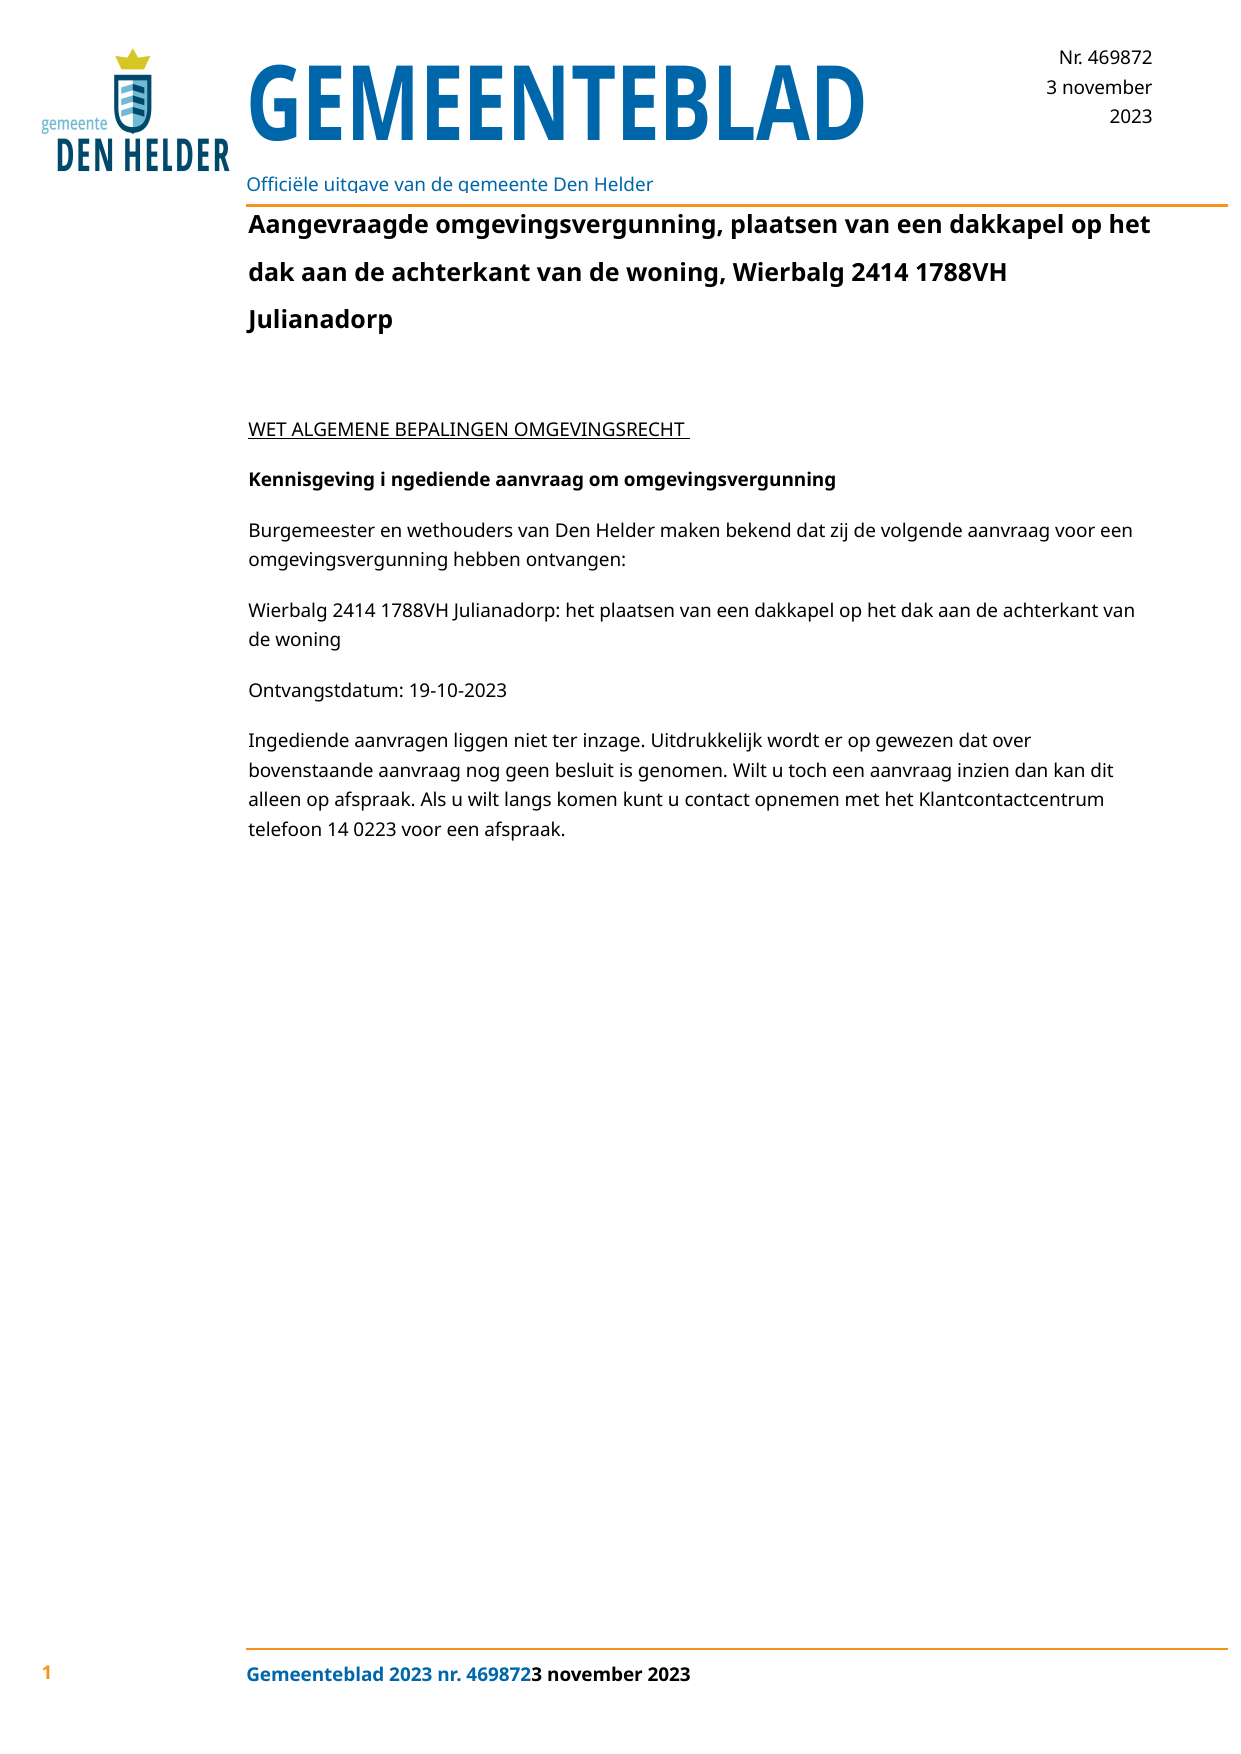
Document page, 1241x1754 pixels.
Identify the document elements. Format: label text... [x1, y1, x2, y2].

picture [220, 160, 224, 172]
text Ontvangstdatum: 19-10-2023 [248, 677, 1152, 702]
text Kennisgeving i ngediende aanvraag om omgevingsvergunning [248, 466, 1152, 492]
text WET ALGEMENE BEPALINGEN OMGEVINGSRECHT [248, 416, 1152, 442]
text Aangevraagde omgevingsvergunning, plaatsen van een dakkapel op het dak aan de achterkant van de woning, Wierbalg 2414 1788VH Julianadorp [248, 207, 1152, 336]
text Ingediende aanvragen liggen niet ter inzage. Uitdrukkelijk wordt er op gewezen dat over bovenstaande aanvraag nog geen besluit is genomen. Wilt u toch een aanvraag inzien dan kan dit alleen op afspraak. Als u wilt langs komen kunt u contact opnemen met het Klantcontactcentrum telefoon 14 0223 voor een afspraak. [248, 727, 1152, 842]
picture [41, 47, 231, 172]
picture [182, 144, 187, 165]
picture [63, 144, 68, 165]
text Burgemeester en wethouders van Den Helder maken bekend dat zij de volgende aanvraag voor een omgevingsvergunning hebben ontvangen: [248, 517, 1152, 572]
text Wierbalg 2414 1788VH Julianadorp: het plaatsen van een dakkapel op het dak aan de achterkant van de woning [248, 597, 1152, 652]
picture [100, 154, 106, 172]
picture [130, 157, 135, 172]
